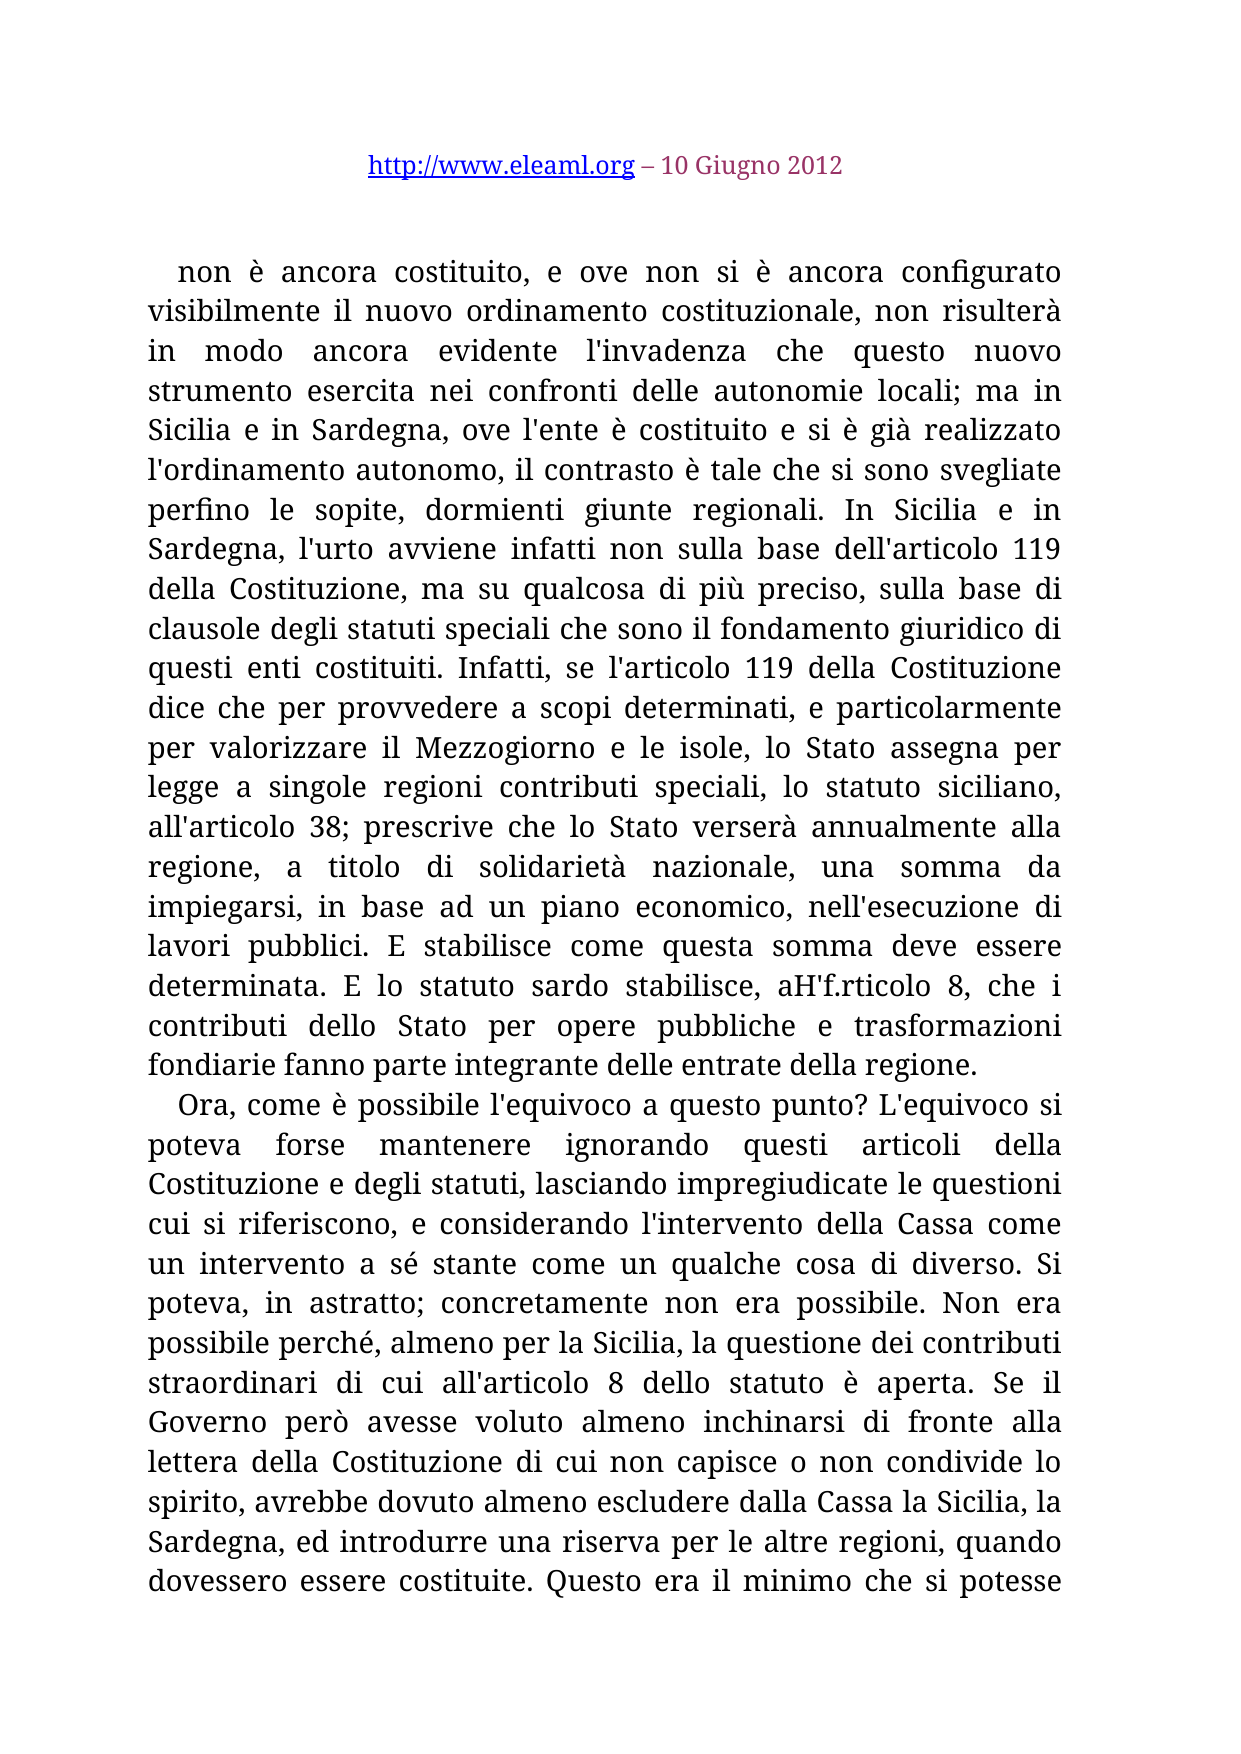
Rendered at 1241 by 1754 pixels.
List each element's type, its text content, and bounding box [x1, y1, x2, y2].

text Ora, come è possibile l'equivoco a questo punto? L'equivoco si poteva forse mantenere ignorando questi articoli della Costituzione e degli statuti, lasciando impregiudicate le questioni cui si riferiscono, e considerando l'intervento della Cassa come un intervento a sé stante come un qualche cosa di diverso. Si poteva, in astratto; concretamente non era possibile. Non era possibile perché, almeno per la Sicilia, la questione dei contributi straordinari di cui all'articolo 8 dello statuto è aperta. Se il Governo però avesse voluto almeno inchinarsi di fronte alla lettera della Costituzione di cui non capisce o non condivide lo spirito, avrebbe dovuto almeno escludere dalla Cassa la Sicilia, la Sardegna, ed introdurre una riserva per le altre regioni, quando dovessero essere costituite. Questo era il minimo che si potesse [148, 1084, 1063, 1600]
text non è ancora costituito, e ove non si è ancora configurato visibilmente il nuovo ordinamento costituzionale, non risulterà in modo ancora evidente l'invadenza che questo nuovo strumento esercita nei confronti delle autonomie locali; ma in Sicilia e in Sardegna, ove l'ente è costituito e si è già realizzato l'ordinamento autonomo, il contrasto è tale che si sono svegliate perfino le sopite, dormienti giunte regionali. In Sicilia e in Sardegna, l'urto avviene infatti non sulla base dell'articolo 119 della Costituzione, ma su qualcosa di più preciso, sulla base di clausole degli statuti speciali che sono il fondamento giuridico di questi enti costituiti. Infatti, se l'articolo 119 della Costituzione dice che per provvedere a scopi determinati, e particolarmente per valorizzare il Mezzogiorno e le isole, lo Stato assegna per legge a singole regioni contributi speciali, lo statuto siciliano, all'articolo 38; prescrive che lo Stato verserà annualmente alla regione, a titolo di solidarietà nazionale, una somma da impiegarsi, in base ad un piano economico, nell'esecuzione di lavori pubblici. E stabilisce come questa somma deve essere determinata. E lo statuto sardo stabilisce, aH'f.rticolo 8, che i contributi dello Stato per opere pubbliche e trasformazioni fondiarie fanno parte integrante delle entrate della regione. [148, 251, 1063, 1084]
